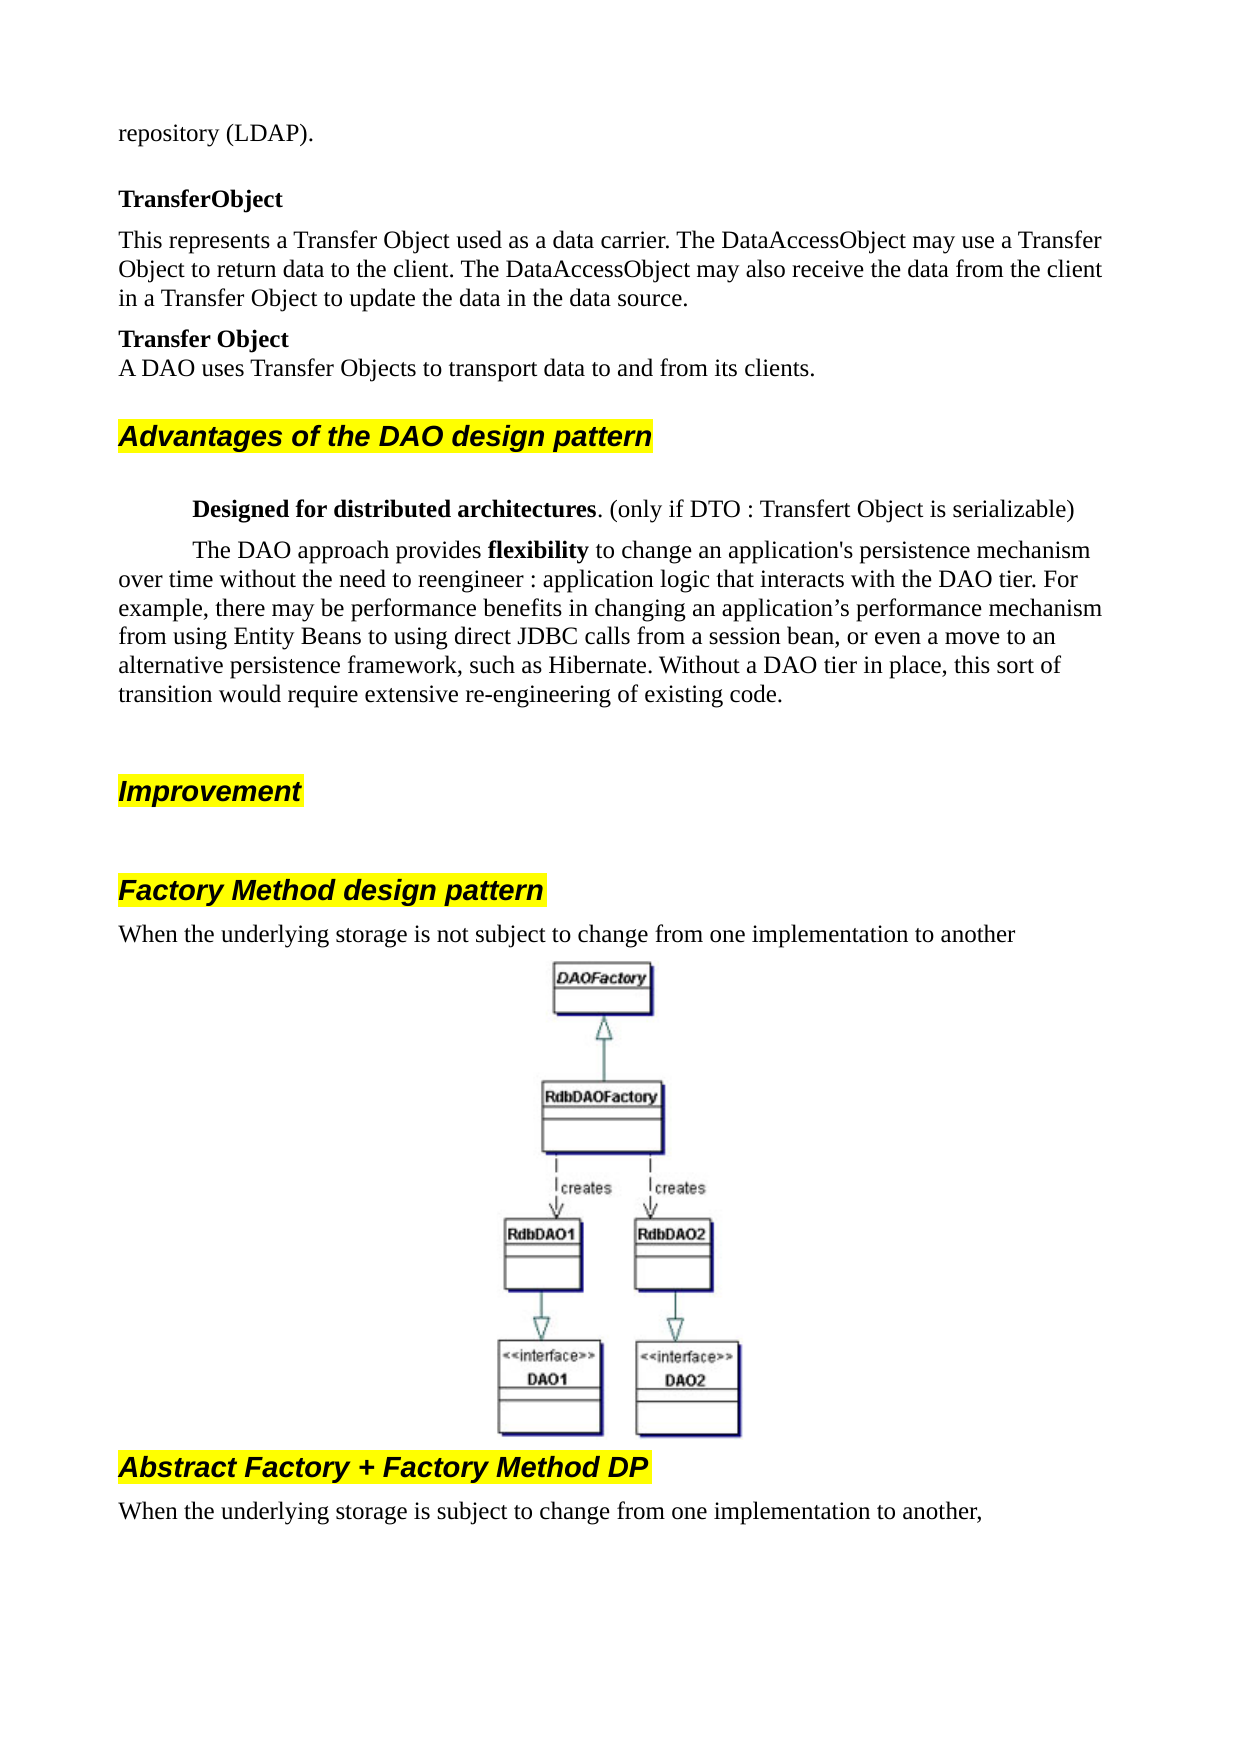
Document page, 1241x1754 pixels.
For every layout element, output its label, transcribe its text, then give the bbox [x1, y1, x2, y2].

subtitle Abstract Factory + Factory Method DP [118, 1450, 1122, 1484]
subtitle Advantages of the DAO design pattern [118, 419, 1122, 453]
picture [496, 960, 744, 1440]
text Designed for distributed architectures. (only if DTO : Transfert Object is serializable) [118, 494, 1122, 523]
text repository (LDAP). [118, 118, 1122, 147]
text This represents a Transfer Object used as a data carrier. The DataAccessObject may use a Transfer Object to return data to the client. The DataAccessObject may also receive the data from the client in a Transfer Object to update the data in the data source. [118, 226, 1122, 312]
subtitle TransferObject [118, 184, 1122, 213]
text When the underlying storage is subject to change from one implementation to another, [118, 1496, 1122, 1525]
subtitle Factory Method design pattern [118, 873, 1122, 907]
text The DAO approach provides flexibility to change an application's persistence mechanism over time without the need to reengineer : application logic that interacts with the DAO tier. For example, there may be performance benefits in changing an application’s performance mechanism from using Entity Beans to using direct JDBC calls from a session bean, or even a move to an alternative persistence framework, such as Hibernate. Without a DAO tier in place, this sort of transition would require extensive re-engineering of existing code. [118, 535, 1122, 708]
text When the underlying storage is not subject to change from one implementation to another [118, 919, 1122, 948]
subtitle Improvement [118, 773, 1122, 807]
text Transfer Object A DAO uses Transfer Objects to transport data to and from its clients. [118, 324, 1122, 382]
